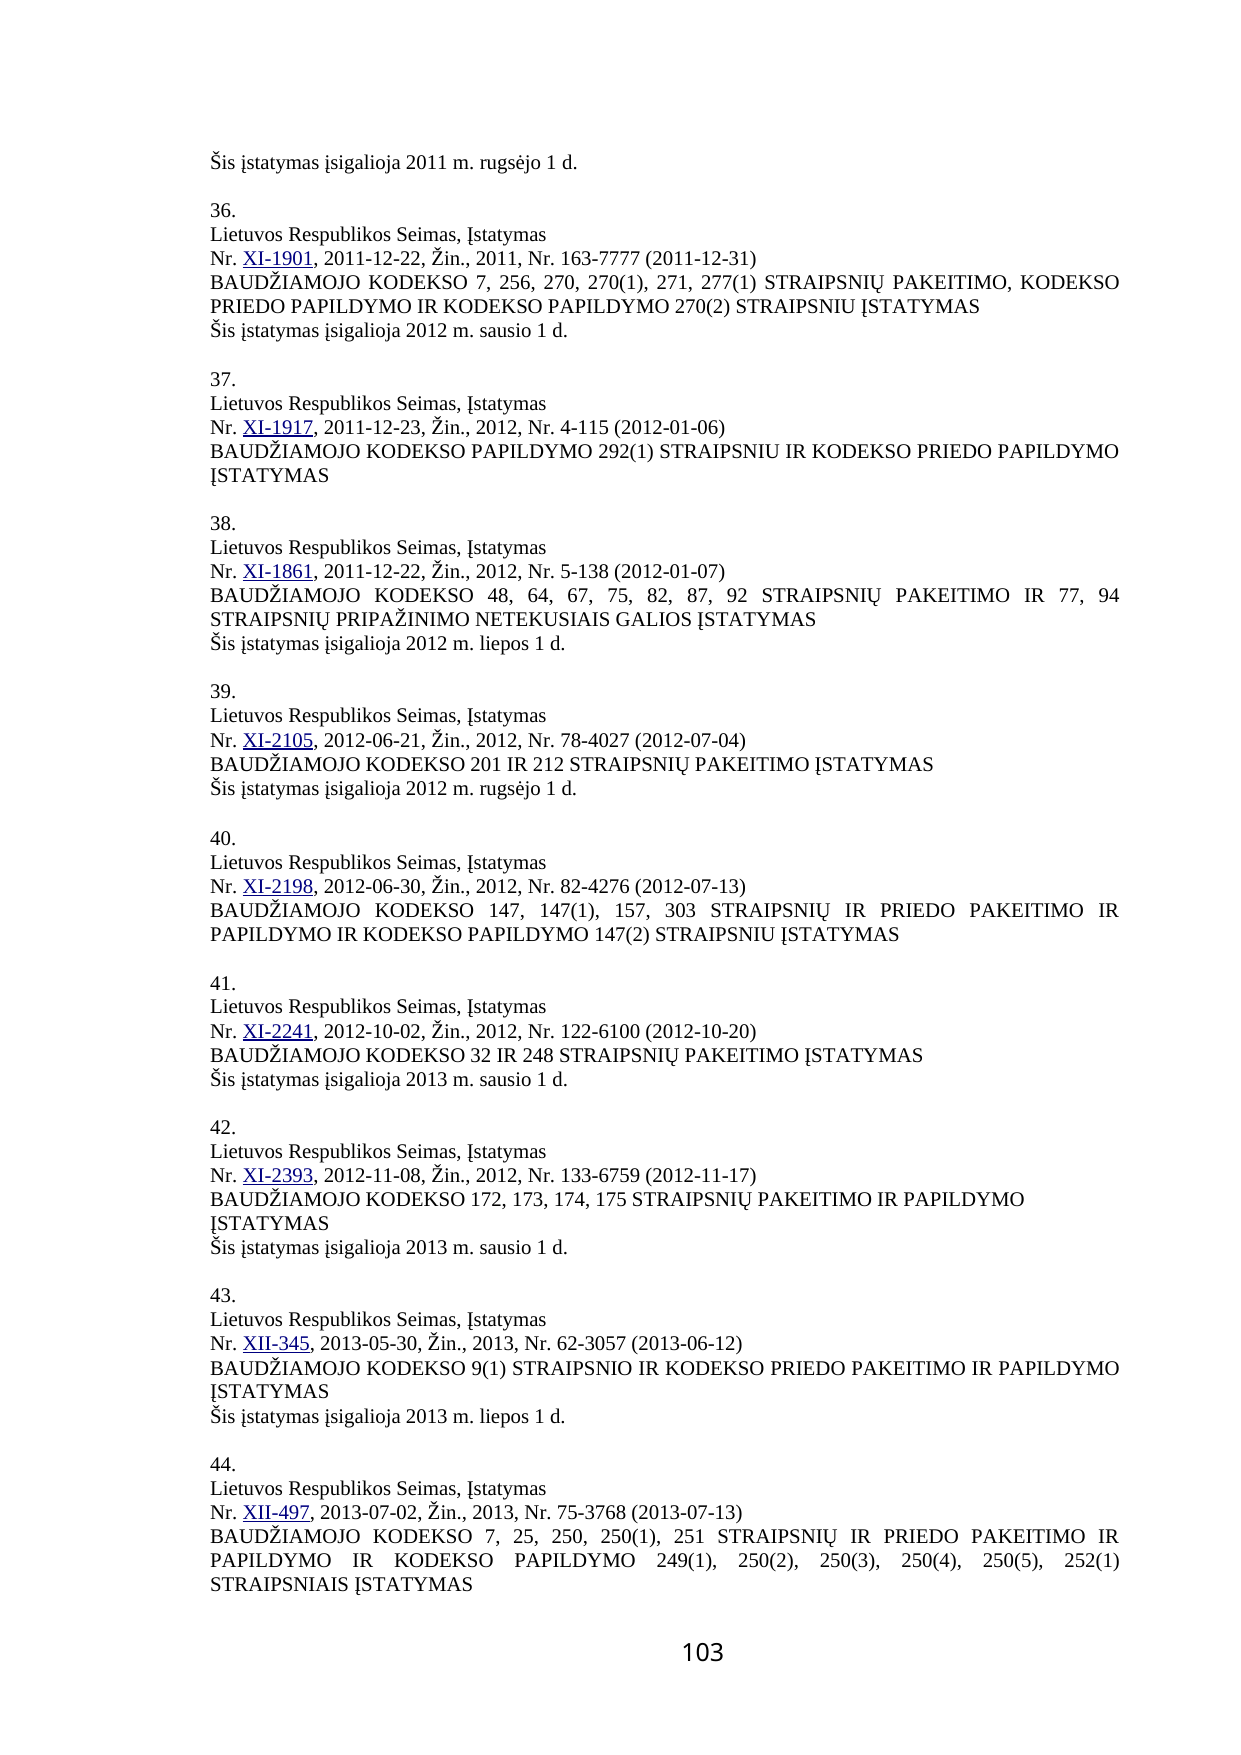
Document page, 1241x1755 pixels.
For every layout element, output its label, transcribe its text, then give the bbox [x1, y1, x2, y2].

text 43. [210, 1283, 1120, 1307]
text Lietuvos Respublikos Seimas, Įstatymas [210, 222, 1120, 246]
text Šis įstatymas įsigalioja 2012 m. liepos 1 d. [210, 631, 1120, 655]
text BAUDŽIAMOJO KODEKSO PAPILDYMO 292(1) STRAIPSNIU IR KODEKSO PRIEDO PAPILDYMO ĮSTATYMAS [210, 439, 1120, 487]
text Šis įstatymas įsigalioja 2012 m. sausio 1 d. [210, 318, 1120, 342]
text Nr. XI-1917, 2011-12-23, Žin., 2012, Nr. 4-115 (2012-01-06) [210, 415, 1120, 439]
text BAUDŽIAMOJO KODEKSO 201 IR 212 STRAIPSNIŲ PAKEITIMO ĮSTATYMAS [210, 752, 1120, 776]
text BAUDŽIAMOJO KODEKSO 147, 147(1), 157, 303 STRAIPSNIŲ IR PRIEDO PAKEITIMO IR PAPILDYMO IR KODEKSO PAPILDYMO 147(2) STRAIPSNIU ĮSTATYMAS [210, 898, 1120, 946]
text 39. [210, 679, 1120, 703]
text BAUDŽIAMOJO KODEKSO 7, 25, 250, 250(1), 251 STRAIPSNIŲ IR PRIEDO PAKEITIMO IR PAPILDYMO IR KODEKSO PAPILDYMO 249(1), 250(2), 250(3), 250(4), 250(5), 252(1) STRAIPSNIAIS ĮSTATYMAS [210, 1524, 1120, 1596]
text Nr. XI-2198, 2012-06-30, Žin., 2012, Nr. 82-4276 (2012-07-13) [210, 874, 1120, 898]
text Šis įstatymas įsigalioja 2013 m. sausio 1 d. [210, 1067, 1120, 1091]
text Šis įstatymas įsigalioja 2012 m. rugsėjo 1 d. [210, 776, 1120, 800]
text Lietuvos Respublikos Seimas, Įstatymas [210, 1307, 1120, 1331]
text BAUDŽIAMOJO KODEKSO 32 IR 248 STRAIPSNIŲ PAKEITIMO ĮSTATYMAS [210, 1043, 1120, 1067]
text BAUDŽIAMOJO KODEKSO 172, 173, 174, 175 STRAIPSNIŲ PAKEITIMO IR PAPILDYMO ĮSTATYMAS [210, 1187, 1120, 1235]
text 42. [210, 1115, 1120, 1139]
text 36. [210, 198, 1120, 222]
text Šis įstatymas įsigalioja 2013 m. sausio 1 d. [210, 1235, 1120, 1259]
text Nr. XI-1861, 2011-12-22, Žin., 2012, Nr. 5-138 (2012-01-07) [210, 559, 1120, 583]
text Nr. XII-497, 2013-07-02, Žin., 2013, Nr. 75-3768 (2013-07-13) [210, 1500, 1120, 1524]
text Lietuvos Respublikos Seimas, Įstatymas [210, 850, 1120, 874]
text Lietuvos Respublikos Seimas, Įstatymas [210, 994, 1120, 1018]
text Nr. XII-345, 2013-05-30, Žin., 2013, Nr. 62-3057 (2013-06-12) [210, 1331, 1120, 1355]
text 37. [210, 367, 1120, 391]
text Lietuvos Respublikos Seimas, Įstatymas [210, 535, 1120, 559]
text Lietuvos Respublikos Seimas, Įstatymas [210, 1139, 1120, 1163]
text Lietuvos Respublikos Seimas, Įstatymas [210, 703, 1120, 727]
text Nr. XI-2393, 2012-11-08, Žin., 2012, Nr. 133-6759 (2012-11-17) [210, 1163, 1120, 1187]
text BAUDŽIAMOJO KODEKSO 48, 64, 67, 75, 82, 87, 92 STRAIPSNIŲ PAKEITIMO IR 77, 94 STRAIPSNIŲ PRIPAŽINIMO NETEKUSIAIS GALIOS ĮSTATYMAS [210, 583, 1120, 631]
text BAUDŽIAMOJO KODEKSO 9(1) STRAIPSNIO IR KODEKSO PRIEDO PAKEITIMO IR PAPILDYMO ĮSTATYMAS [210, 1355, 1120, 1403]
text 41. [210, 970, 1120, 994]
text Šis įstatymas įsigalioja 2011 m. rugsėjo 1 d. [210, 150, 1120, 174]
text Lietuvos Respublikos Seimas, Įstatymas [210, 391, 1120, 415]
text 44. [210, 1452, 1120, 1476]
text 40. [210, 826, 1120, 850]
text BAUDŽIAMOJO KODEKSO 7, 256, 270, 270(1), 271, 277(1) STRAIPSNIŲ PAKEITIMO, KODEKSO PRIEDO PAPILDYMO IR KODEKSO PAPILDYMO 270(2) STRAIPSNIU ĮSTATYMAS [210, 270, 1120, 318]
text Šis įstatymas įsigalioja 2013 m. liepos 1 d. [210, 1403, 1120, 1428]
text Lietuvos Respublikos Seimas, Įstatymas [210, 1476, 1120, 1500]
text Nr. XI-1901, 2011-12-22, Žin., 2011, Nr. 163-7777 (2011-12-31) [210, 246, 1120, 270]
text 38. [210, 511, 1120, 535]
text Nr. XI-2105, 2012-06-21, Žin., 2012, Nr. 78-4027 (2012-07-04) [210, 727, 1120, 752]
text Nr. XI-2241, 2012-10-02, Žin., 2012, Nr. 122-6100 (2012-10-20) [210, 1018, 1120, 1043]
